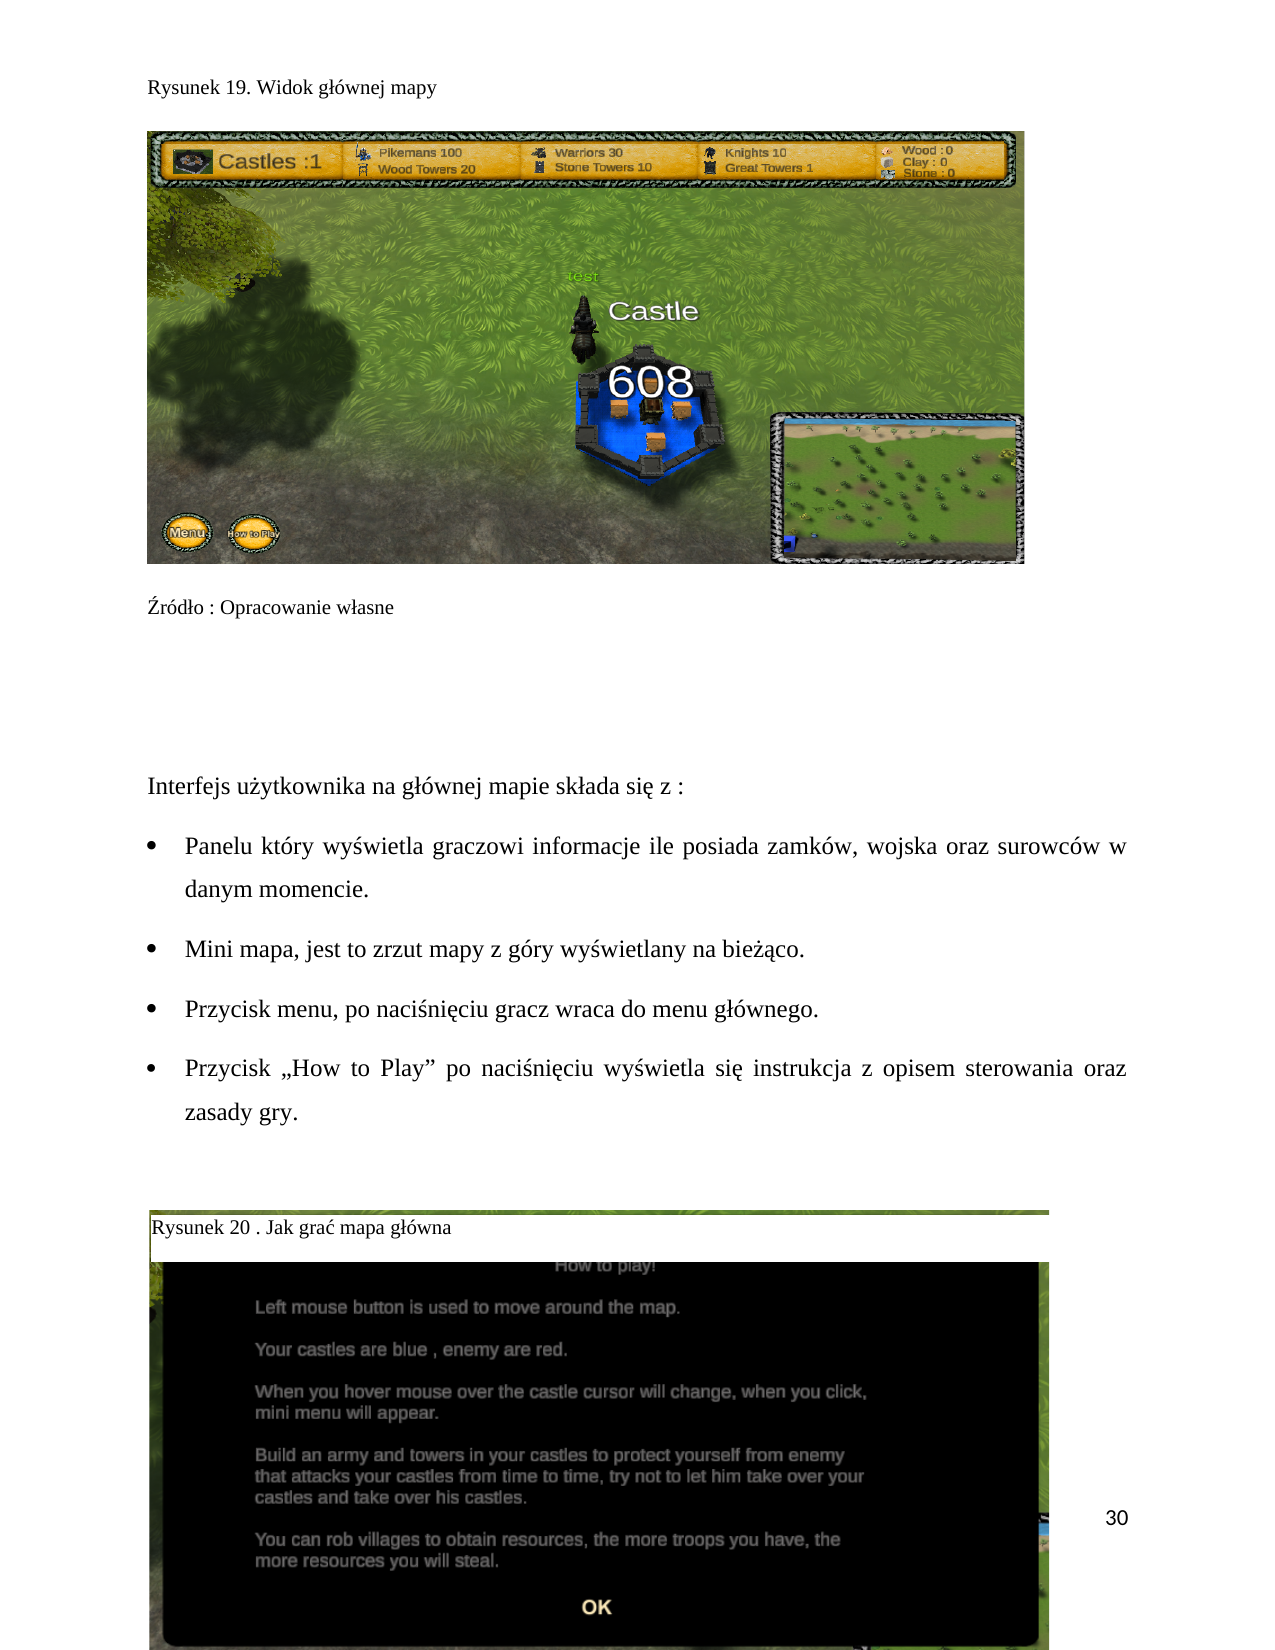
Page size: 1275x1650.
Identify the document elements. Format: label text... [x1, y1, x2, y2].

list Przycisk „How to Play” po naciśnięciu wyświetla się instrukcja z opisem sterowania oraz zasady gry. [147, 1053, 1128, 1125]
list Mini mapa, jest to zrzut mapy z góry wyświetlany na bieżąco. [147, 934, 1128, 963]
list Przycisk menu, po naciśnięciu gracz wraca do menu głównego. [147, 994, 1128, 1022]
text Rysunek 19. Widok głównej mapy [147, 75, 1128, 99]
text Rysunek 20 . Jak grać mapa główna [151, 1215, 1051, 1239]
text Interfejs użytkownika na głównej mapie składa się z : [147, 771, 1128, 800]
text Źródło : Opracowanie własne [147, 595, 1128, 619]
list Panelu który wyświetla graczowi informacje ile posiada zamków, wojska oraz surowców w danym momencie. [147, 831, 1128, 903]
